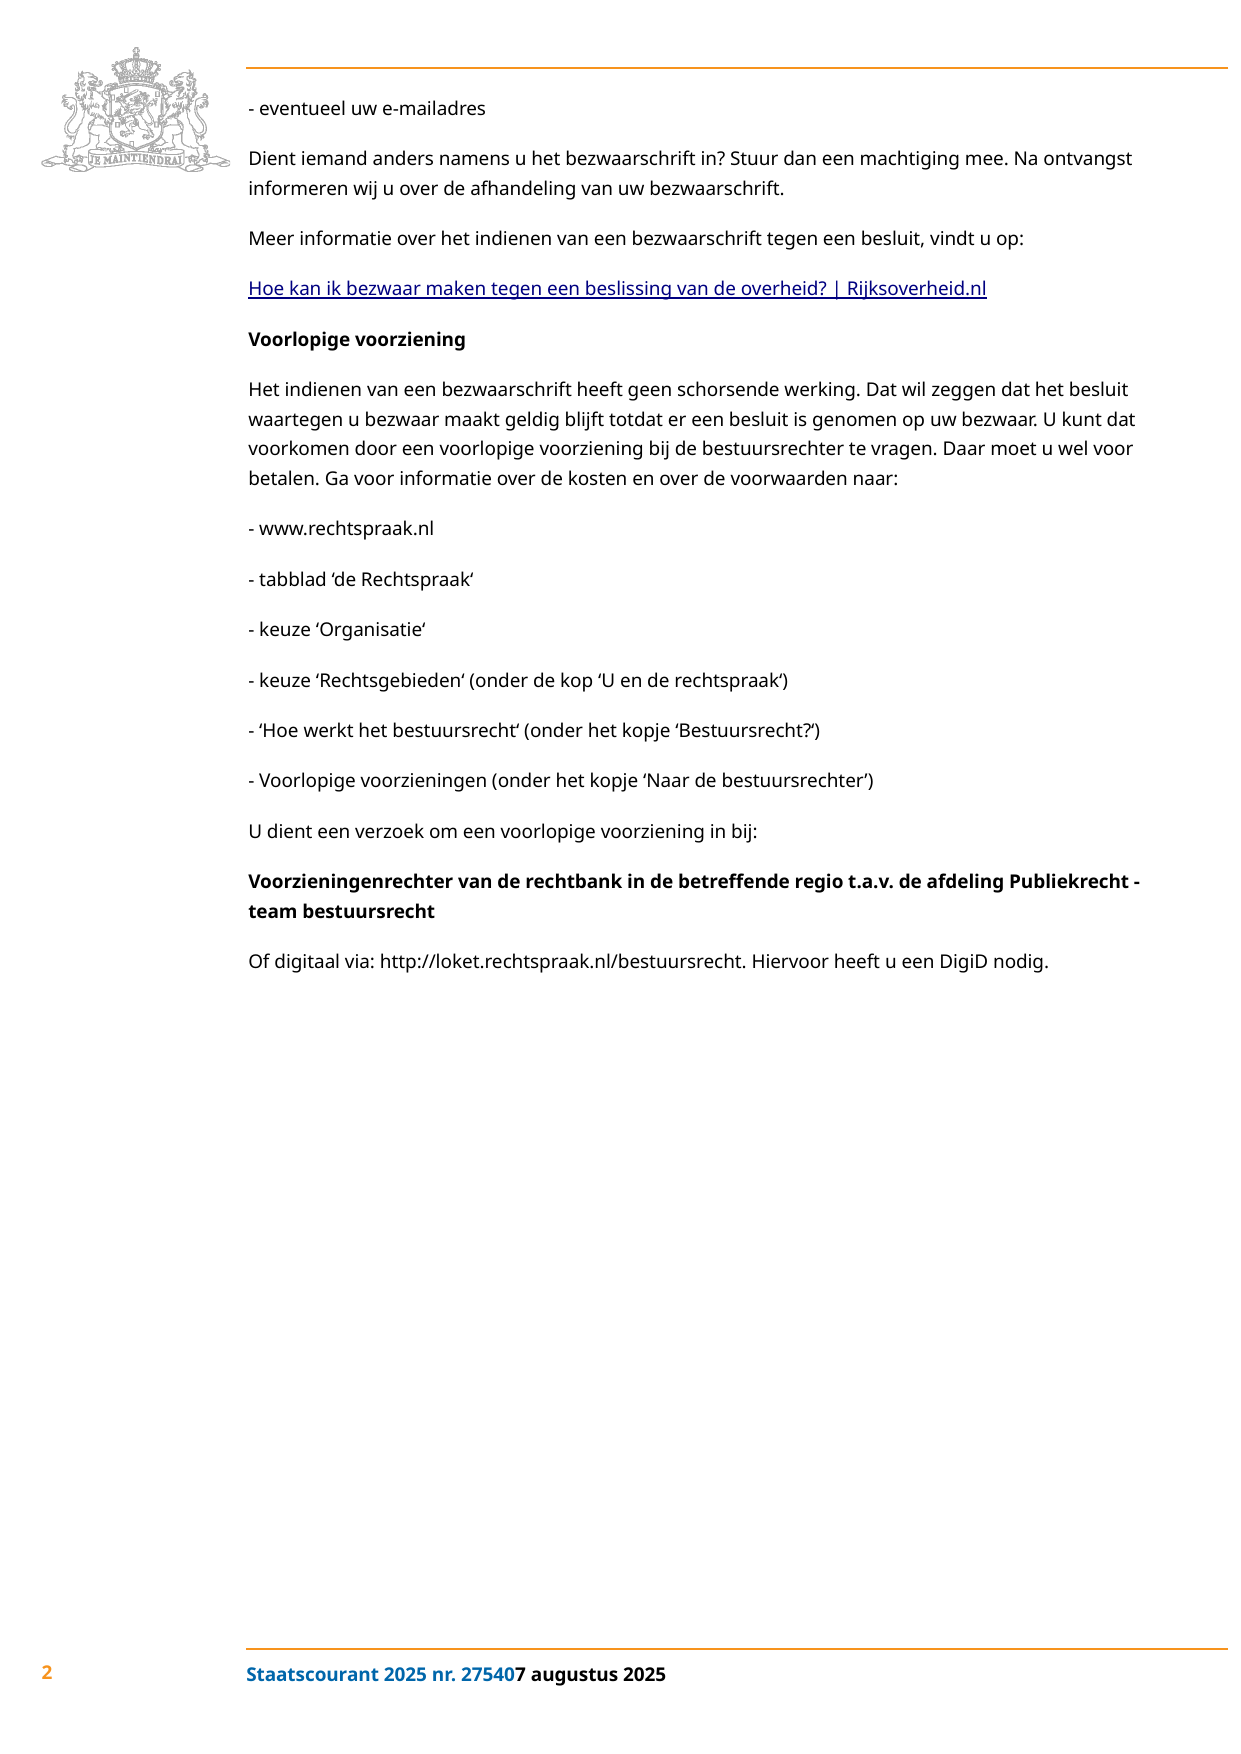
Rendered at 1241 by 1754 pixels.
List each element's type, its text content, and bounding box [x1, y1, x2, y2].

text Dient iemand anders namens u het bezwaarschrift in? Stuur dan een machtiging mee. Na ontvangst informeren wij u over de afhandeling van uw bezwaarschrift. [248, 145, 1152, 201]
text Voorlopige voorziening [248, 326, 1152, 352]
text - Voorlopige voorzieningen (onder het kopje ‘Naar de bestuursrechter’) [248, 768, 1152, 793]
text Of digitaal via: http://loket.rechtspraak.nl/bestuursrecht. Hiervoor heeft u een DigiD nodig. [248, 948, 1152, 974]
text - keuze ‘Rechtsgebieden‘ (onder de kop ‘U en de rechtspraak‘) [248, 667, 1152, 693]
text - tabblad ‘de Rechtspraak‘ [248, 566, 1152, 592]
text U dient een verzoek om een voorlopige voorziening in bij: [248, 818, 1152, 844]
text Meer informatie over het indienen van een bezwaarschrift tegen een besluit, vindt u op: [248, 225, 1152, 251]
text Het indienen van een bezwaarschrift heeft geen schorsende werking. Dat wil zeggen dat het besluit waartegen u bezwaar maakt geldig blijft totdat er een besluit is genomen op uw bezwaar. U kunt dat voorkomen door een voorlopige voorziening bij de bestuursrechter te vragen. Daar moet u wel voor betalen. Ga voor informatie over de kosten en over de voorwaarden naar: [248, 376, 1152, 491]
text Voorzieningenrechter van de rechtbank in de betreffende regio t.a.v. de afdeling Publiekrecht - team bestuursrecht [248, 868, 1152, 924]
text - ‘Hoe werkt het bestuursrecht‘ (onder het kopje ‘Bestuursrecht?‘) [248, 717, 1152, 743]
picture [41, 47, 231, 172]
text Hoe kan ik bezwaar maken tegen een beslissing van de overheid? | Rijksoverheid.nl [248, 276, 1152, 301]
text - www.rechtspraak.nl [248, 516, 1152, 541]
text - eventueel uw e-mailadres [248, 95, 1152, 121]
text - keuze ‘Organisatie‘ [248, 616, 1152, 642]
